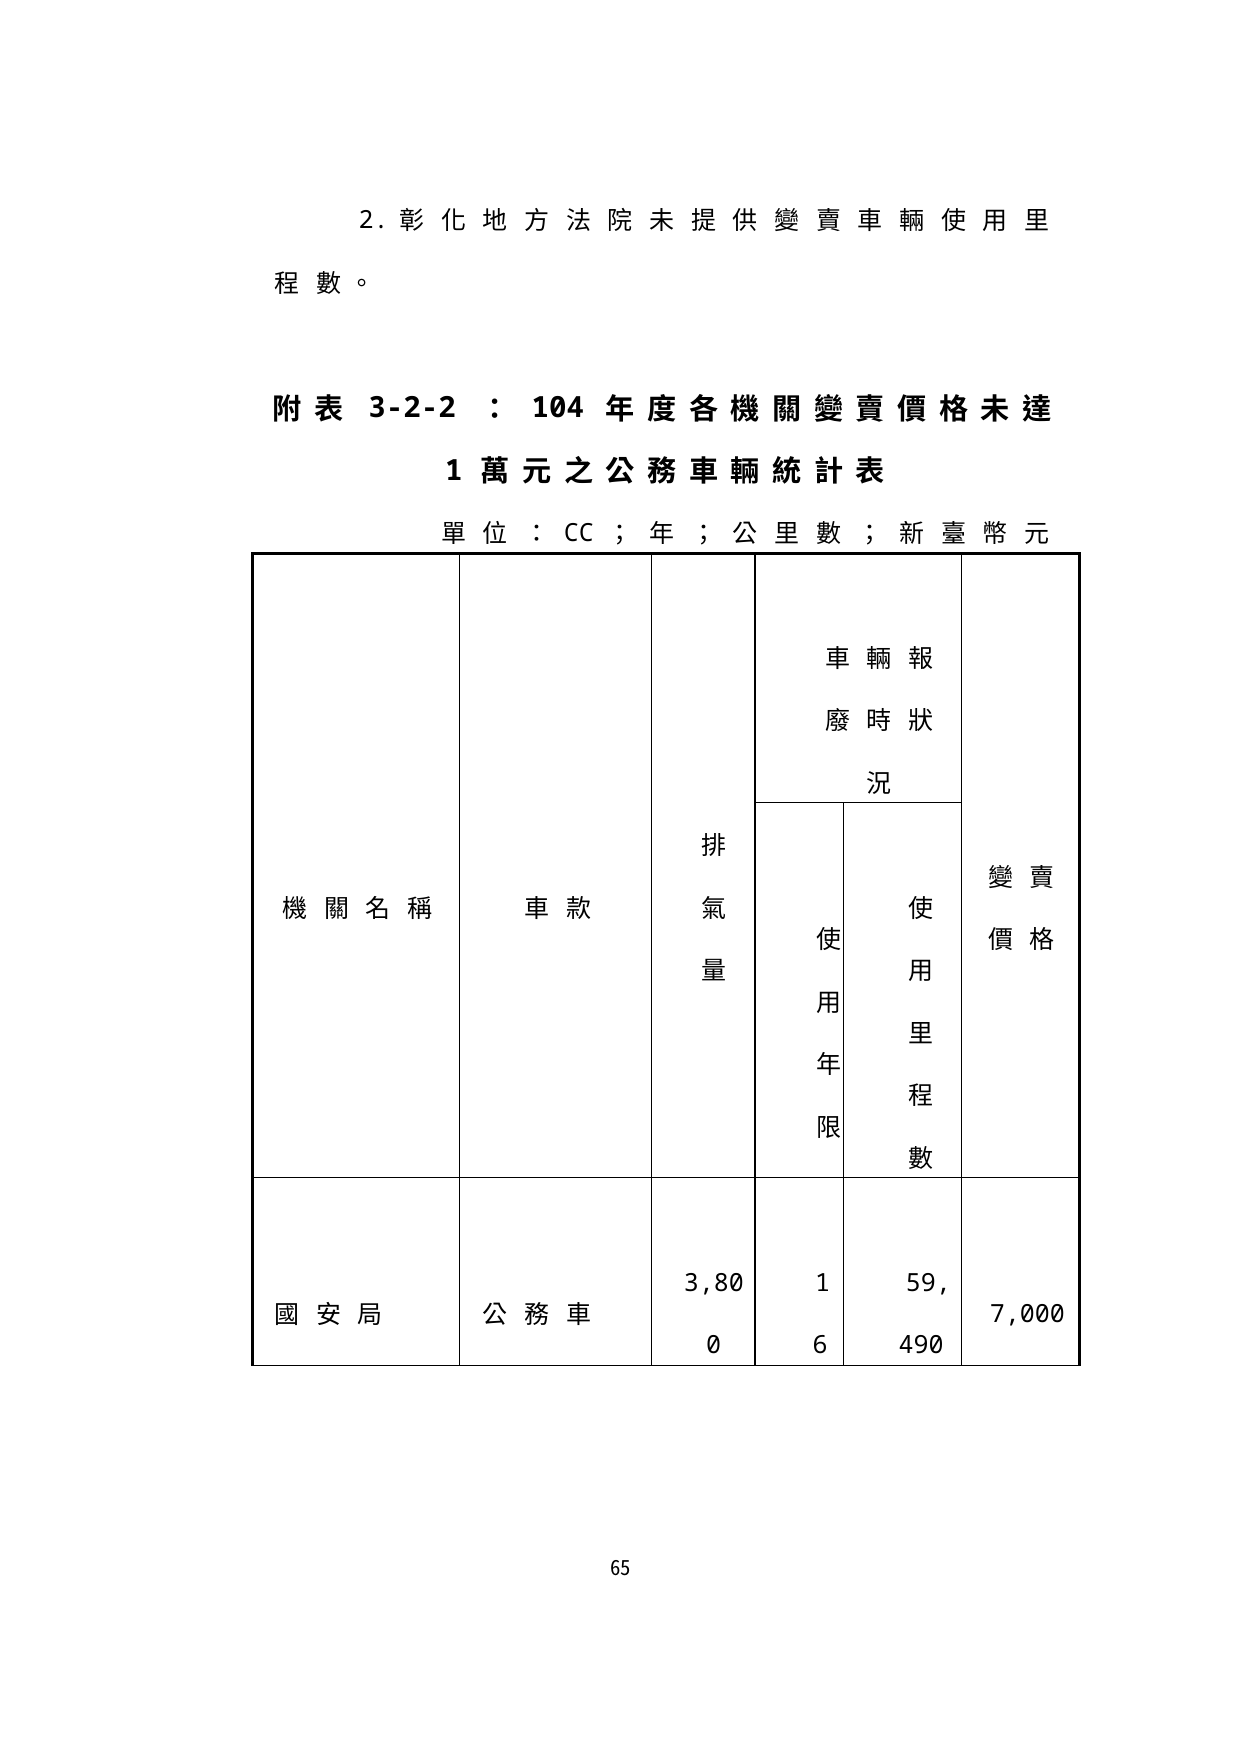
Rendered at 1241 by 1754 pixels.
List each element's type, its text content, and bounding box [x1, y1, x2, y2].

table_header 變賣價格 [962, 555, 1078, 1177]
table_header 排氣量 [652, 555, 754, 1177]
table_header 機關名稱 [254, 555, 459, 1177]
table_cell 使用年限 [756, 803, 843, 1177]
table_header 車輛報廢時狀況 [756, 555, 961, 802]
text 附表3-2-2：104年度各機關變賣價格未達1萬元之公務車輛統計表 單位：CC；年；公里數；新臺幣元 [242, 365, 1058, 552]
table_cell 國安局 [254, 1178, 459, 1365]
table_cell 59,490 [844, 1178, 961, 1365]
table_header 車款 [460, 555, 651, 1177]
table_cell 3,800 [652, 1178, 754, 1365]
table_cell 使用里程數 [844, 803, 961, 1177]
table_cell 公務車 [460, 1178, 651, 1365]
table_cell 7,000 [962, 1178, 1078, 1365]
table_cell 16 [756, 1178, 843, 1365]
text 2.彰化地方法院未提供變賣車輛使用里程數。 [242, 177, 1058, 302]
